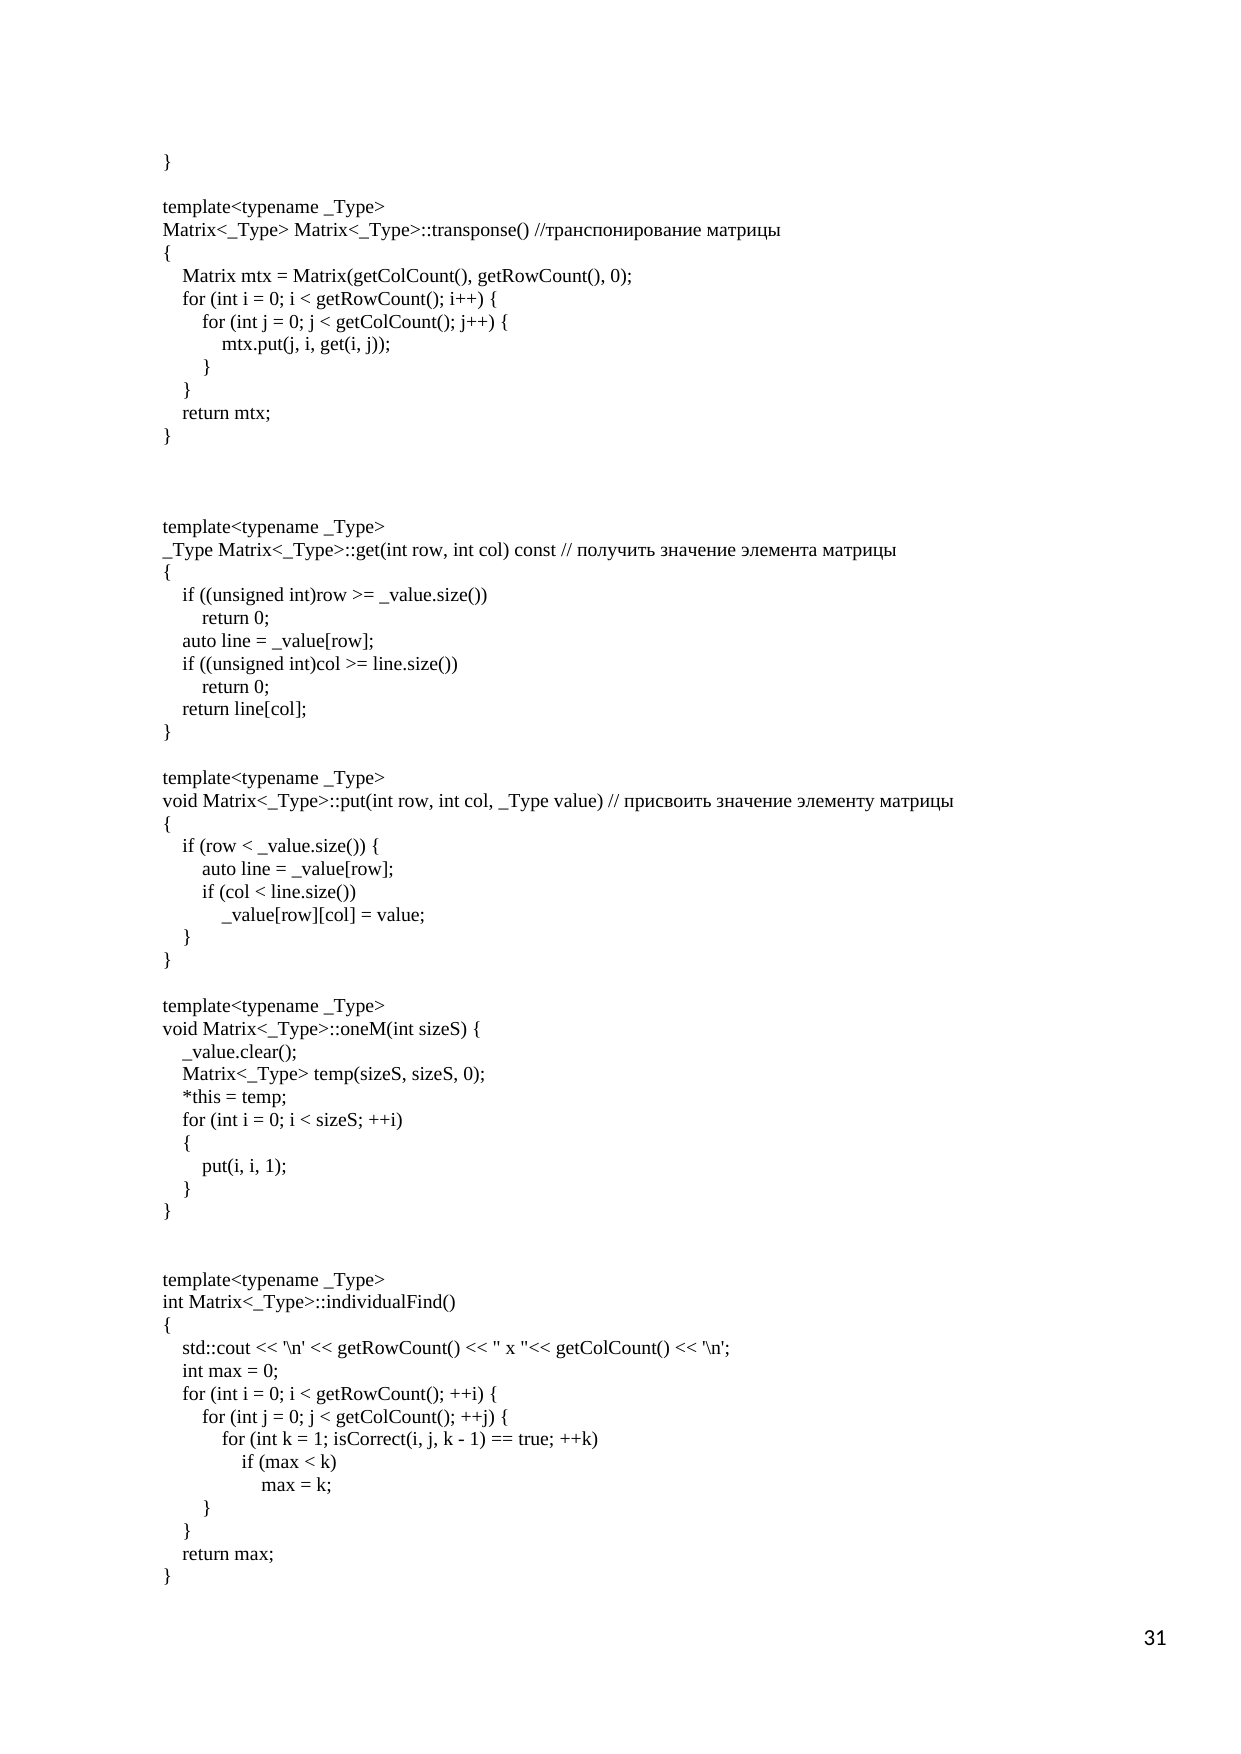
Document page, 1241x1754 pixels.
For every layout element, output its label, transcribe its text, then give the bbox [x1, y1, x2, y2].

text template<typename _Type> [162, 515, 1166, 538]
text for (int j = 0; j < getColCount(); ++j) { [162, 1404, 1166, 1427]
text } [162, 1199, 1166, 1222]
text } [162, 926, 1166, 948]
text _value[row][col] = value; [162, 903, 1166, 926]
text if ((unsigned int)col >= line.size()) [162, 652, 1166, 674]
text template<typename _Type> [162, 196, 1166, 218]
text void Matrix<_Type>::oneM(int sizeS) { [162, 1017, 1166, 1039]
text int Matrix<_Type>::individualFind() [162, 1291, 1166, 1313]
text _Type Matrix<_Type>::get(int row, int col) const // получить значение элемента матрицы [162, 538, 1166, 561]
text for (int j = 0; j < getColCount(); j++) { [162, 309, 1166, 332]
text Matrix mtx = Matrix(getColCount(), getRowCount(), 0); [162, 264, 1166, 287]
text if (row < _value.size()) { [162, 834, 1166, 857]
text std::cout << '\n' << getRowCount() << " x "<< getColCount() << '\n'; [162, 1336, 1166, 1359]
text return max; [162, 1541, 1166, 1564]
text } [162, 378, 1166, 401]
text } [162, 355, 1166, 378]
text template<typename _Type> [162, 994, 1166, 1017]
text { [162, 1313, 1166, 1336]
text } [162, 1496, 1166, 1519]
text if ((unsigned int)row >= _value.size()) [162, 583, 1166, 606]
text Matrix<_Type> Matrix<_Type>::transponse() //транспонирование матрицы [162, 218, 1166, 241]
text } [162, 1519, 1166, 1541]
text } [162, 1564, 1166, 1587]
text } [162, 150, 1166, 173]
text put(i, i, 1); [162, 1154, 1166, 1176]
text return 0; [162, 674, 1166, 697]
text for (int k = 1; isCorrect(i, j, k - 1) == true; ++k) [162, 1427, 1166, 1450]
text mtx.put(j, i, get(i, j)); [162, 332, 1166, 355]
text void Matrix<_Type>::put(int row, int col, _Type value) // присвоить значение элементу матрицы [162, 789, 1166, 811]
text } [162, 424, 1166, 446]
text Matrix<_Type> temp(sizeS, sizeS, 0); [162, 1062, 1166, 1085]
text if (max < k) [162, 1450, 1166, 1473]
text } [162, 720, 1166, 743]
text { [162, 1131, 1166, 1154]
text auto line = _value[row]; [162, 857, 1166, 880]
text for (int i = 0; i < getRowCount(); i++) { [162, 287, 1166, 309]
text { [162, 241, 1166, 264]
text for (int i = 0; i < getRowCount(); ++i) { [162, 1382, 1166, 1404]
text { [162, 561, 1166, 583]
text auto line = _value[row]; [162, 629, 1166, 652]
text } [162, 948, 1166, 971]
text if (col < line.size()) [162, 880, 1166, 903]
text return mtx; [162, 401, 1166, 424]
text _value.clear(); [162, 1039, 1166, 1062]
text { [162, 811, 1166, 834]
text template<typename _Type> [162, 1268, 1166, 1291]
text } [162, 1176, 1166, 1199]
text for (int i = 0; i < sizeS; ++i) [162, 1108, 1166, 1131]
text template<typename _Type> [162, 766, 1166, 789]
text return line[col]; [162, 697, 1166, 720]
text *this = temp; [162, 1085, 1166, 1108]
text return 0; [162, 606, 1166, 629]
text max = k; [162, 1473, 1166, 1496]
text int max = 0; [162, 1359, 1166, 1382]
